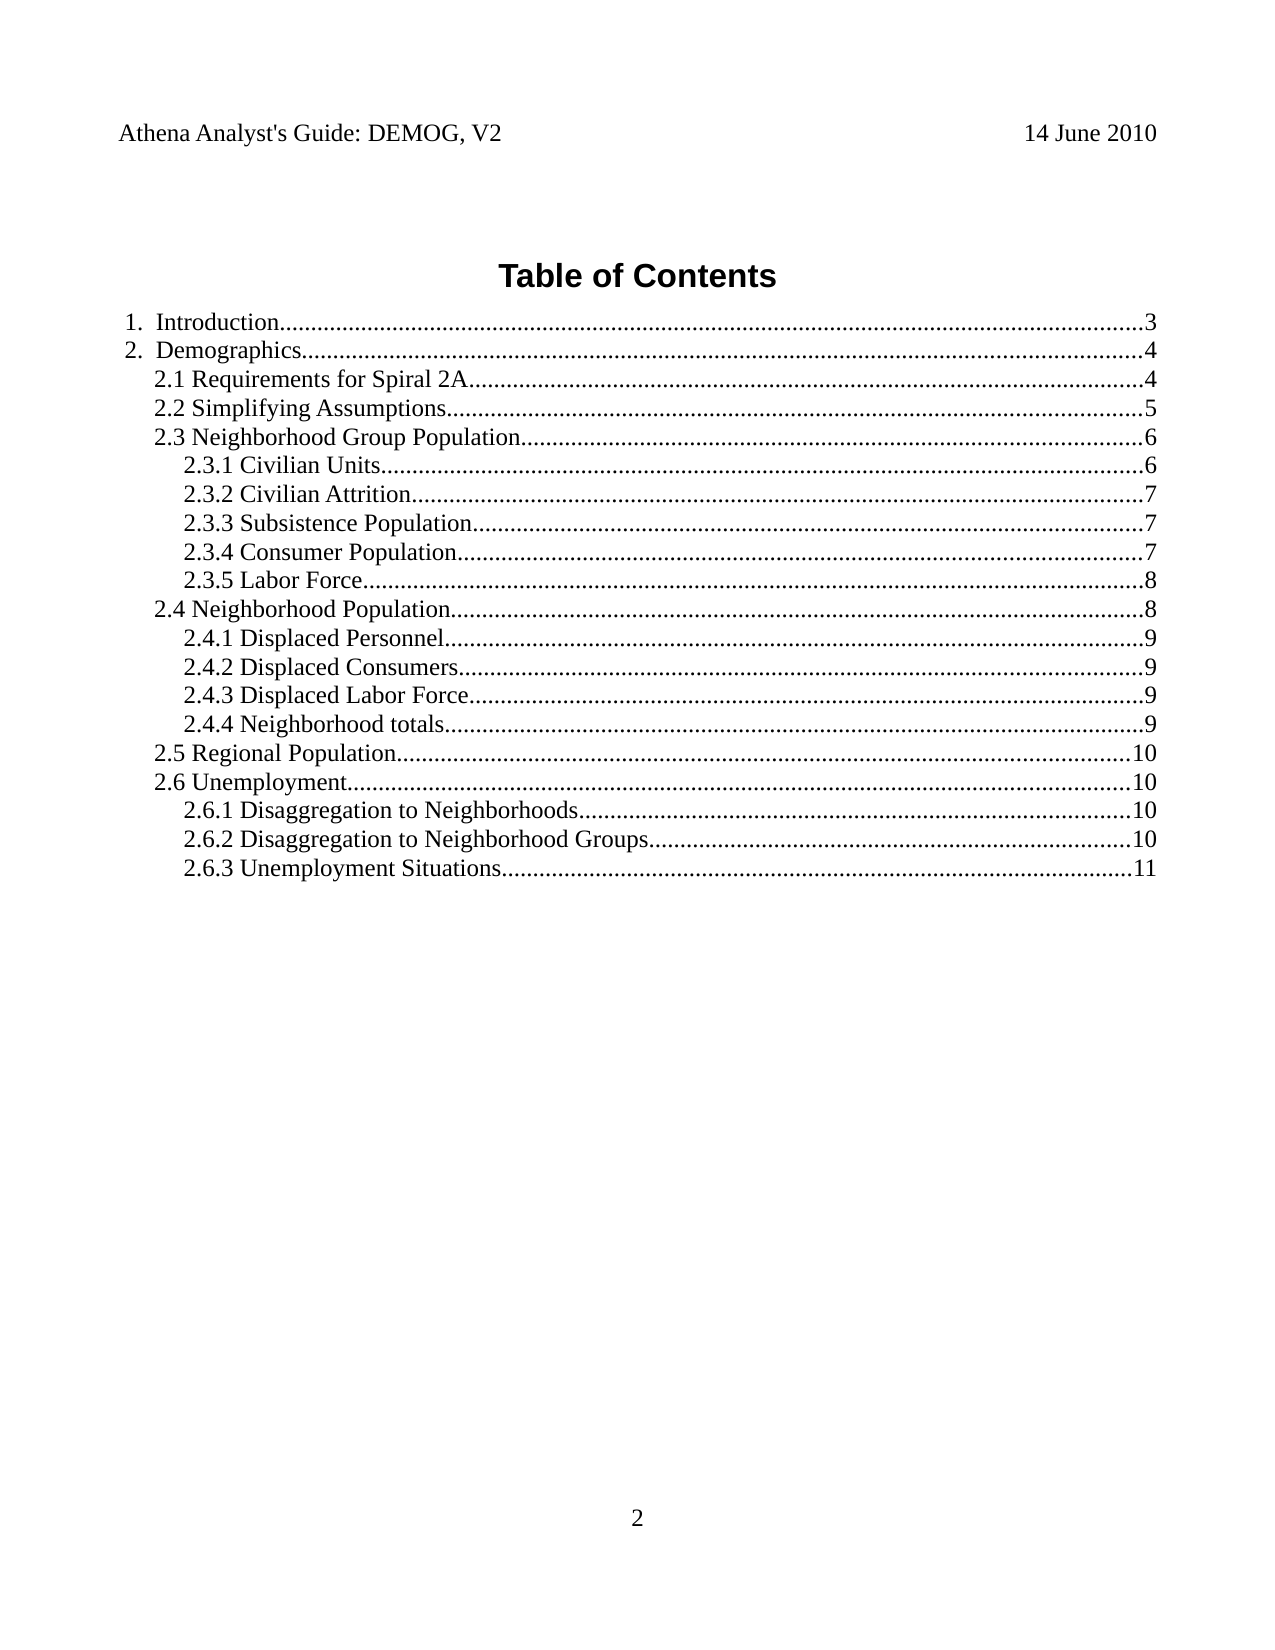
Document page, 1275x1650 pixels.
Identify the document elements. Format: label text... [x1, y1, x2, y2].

text 2.4.1 Displaced Personnel 9 [177, 623, 1157, 652]
text 2.1 Requirements for Spiral 2A 4 [148, 364, 1157, 393]
text 2.6.2 Disaggregation to Neighborhood Groups 10 [177, 824, 1157, 853]
text 2.3 Neighborhood Group Population 6 [148, 422, 1157, 450]
text 2.5 Regional Population 10 [148, 738, 1157, 767]
text 2.4.3 Displaced Labor Force 9 [177, 680, 1157, 709]
text 1. Introduction 3 [118, 307, 1157, 335]
text 2.6 Unemployment 10 [148, 767, 1157, 795]
subtitle Table of Contents [118, 256, 1157, 294]
text 2.3.2 Civilian Attrition 7 [177, 479, 1157, 508]
text 2.6.3 Unemployment Situations 11 [177, 853, 1157, 882]
text 2.4.4 Neighborhood totals 9 [177, 709, 1157, 738]
text 2.4.2 Displaced Consumers 9 [177, 652, 1157, 680]
text 2.6.1 Disaggregation to Neighborhoods 10 [177, 795, 1157, 824]
text 2.3.4 Consumer Population 7 [177, 537, 1157, 565]
text 2.2 Simplifying Assumptions 5 [148, 393, 1157, 422]
text 2.3.5 Labor Force 8 [177, 565, 1157, 594]
text 2.4 Neighborhood Population 8 [148, 594, 1157, 623]
text 2.3.3 Subsistence Population 7 [177, 508, 1157, 537]
text 2. Demographics 4 [118, 335, 1157, 364]
text 2.3.1 Civilian Units 6 [177, 450, 1157, 479]
